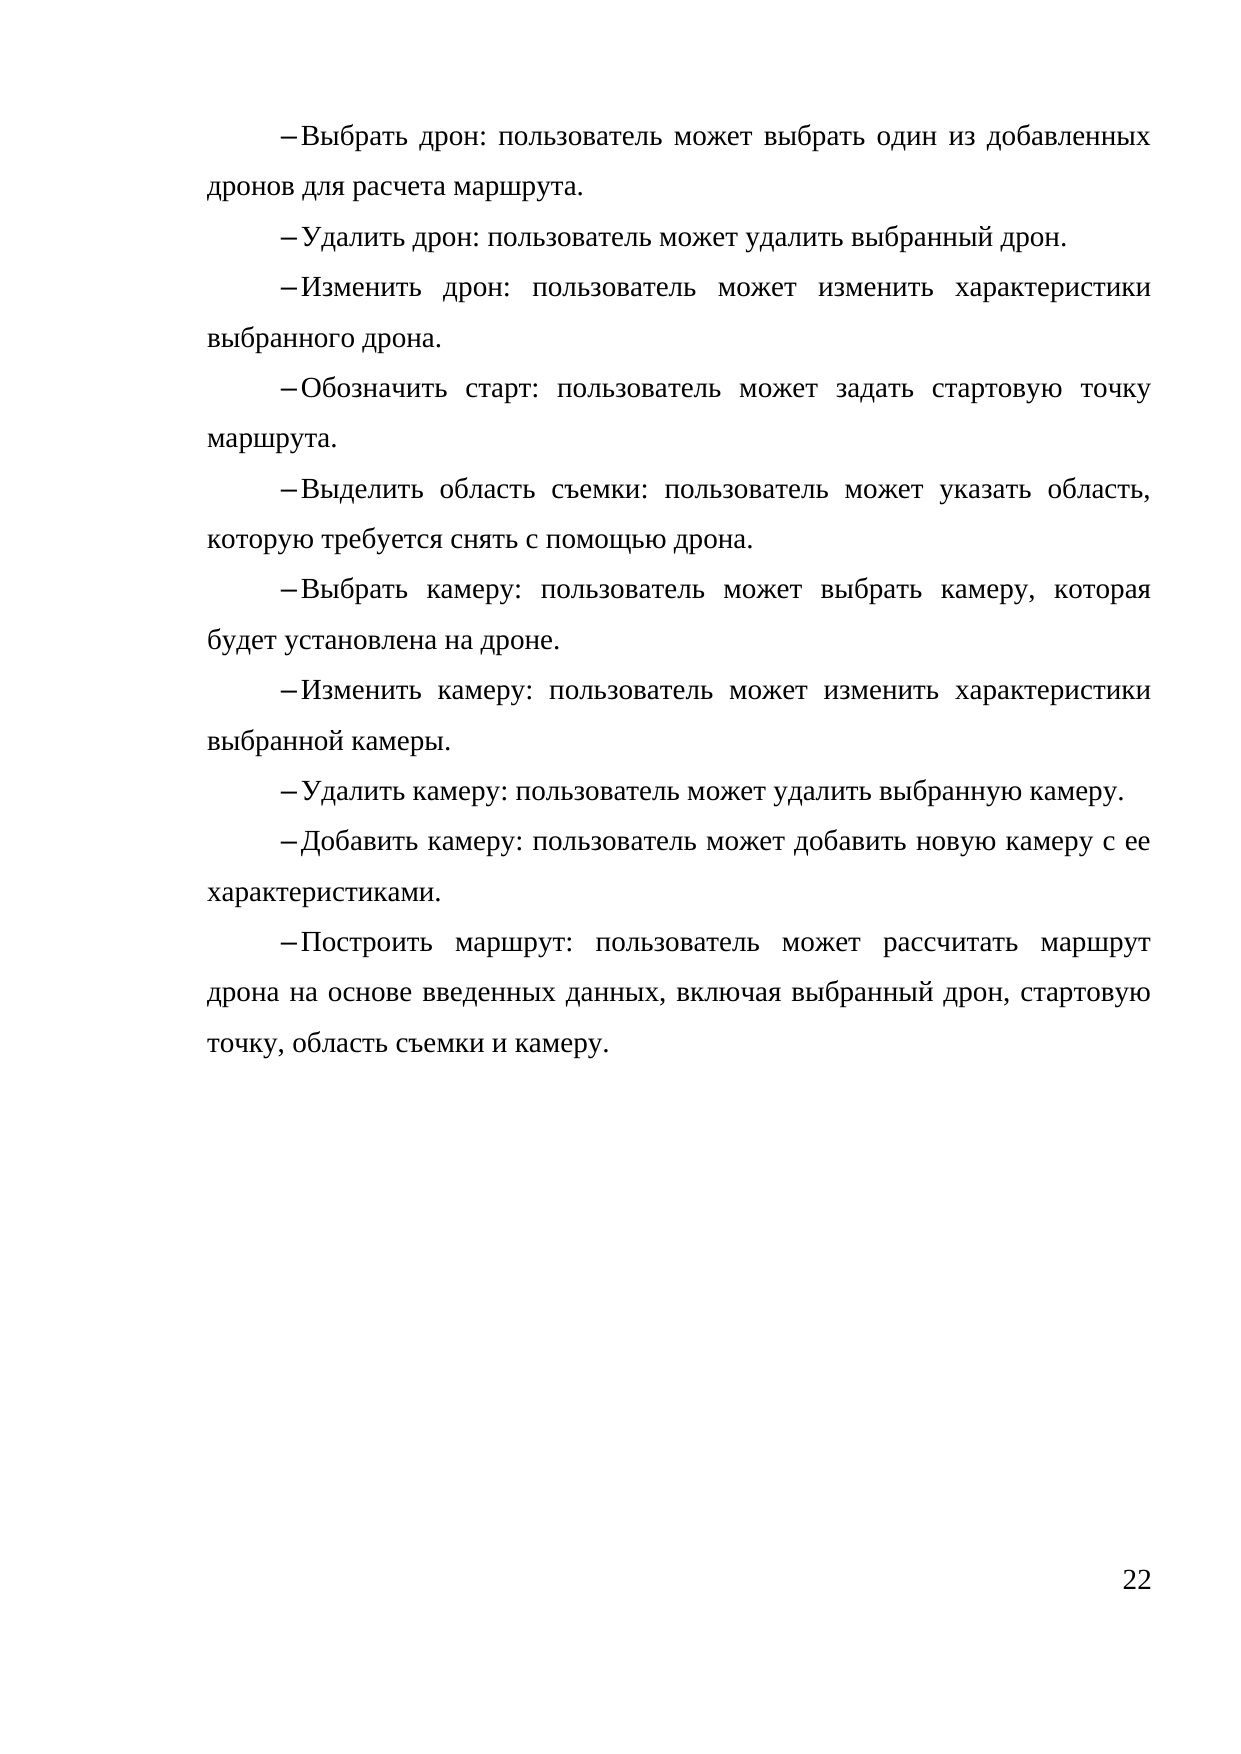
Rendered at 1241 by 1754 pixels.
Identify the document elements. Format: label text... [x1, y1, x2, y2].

list Обозначить старт: пользователь может задать стартовую точку маршрута. [207, 370, 1152, 454]
list Удалить камеру: пользователь может удалить выбранную камеру. [207, 773, 1152, 807]
list Выбрать камеру: пользователь может выбрать камеру, которая будет установлена на дроне. [207, 571, 1152, 655]
list Выбрать дрон: пользователь может выбрать один из добавленных дронов для расчета маршрута. [207, 118, 1152, 202]
list Выделить область съемки: пользователь может указать область, которую требуется снять с помощью дрона. [207, 471, 1152, 555]
list Построить маршрут: пользователь может рассчитать маршрут дрона на основе введенных данных, включая выбранный дрон, стартовую точку, область съемки и камеру. [207, 924, 1152, 1058]
list Изменить дрон: пользователь может изменить характеристики выбранного дрона. [207, 269, 1152, 353]
list Добавить камеру: пользователь может добавить новую камеру с ее характеристиками. [207, 823, 1152, 907]
list Изменить камеру: пользователь может изменить характеристики выбранной камеры. [207, 672, 1152, 756]
list Удалить дрон: пользователь может удалить выбранный дрон. [207, 219, 1152, 252]
